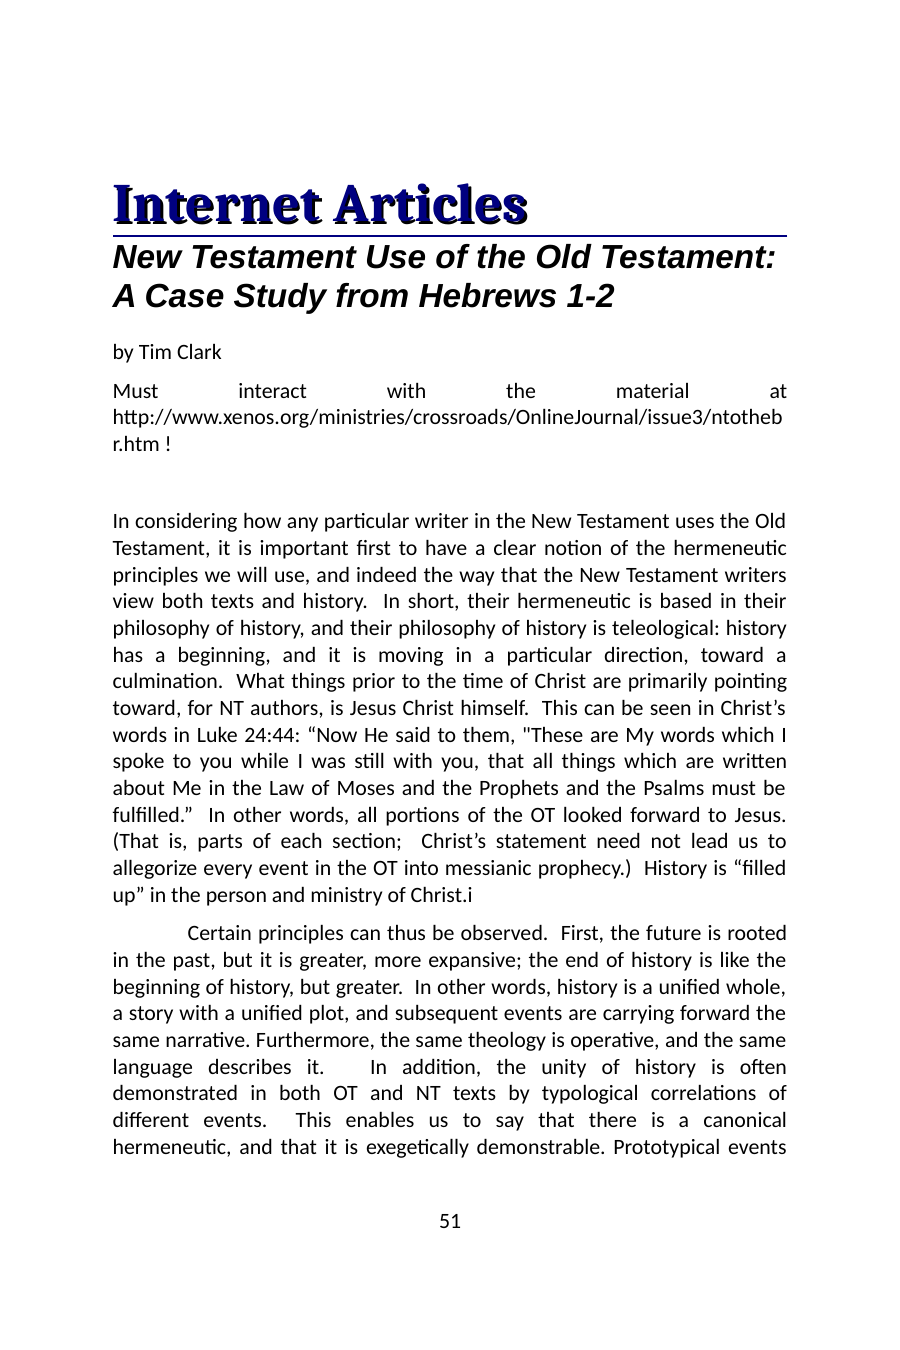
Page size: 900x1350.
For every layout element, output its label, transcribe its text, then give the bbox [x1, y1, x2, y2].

text In considering how any particular writer in the New Testament uses the Old Testament, it is important first to have a clear notion of the hermeneutic principles we will use, and indeed the way that the New Testament writers view both texts and history. In short, their hermeneutic is based in their philosophy of history, and their philosophy of history is teleological: history has a beginning, and it is moving in a particular direction, toward a culmination. What things prior to the time of Christ are primarily pointing toward, for NT authors, is Jesus Christ himself. This can be seen in Christ’s words in Luke 24:44: “Now He said to them, "These are My words which I spoke to you while I was still with you, that all things which are written about Me in the Law of Moses and the Prophets and the Psalms must be fulfilled.” In other words, all portions of the OT looked forward to Jesus. (That is, parts of each section; Christ’s statement need not lead us to allegorize every event in the OT into messianic prophecy.) History is “filled up” in the person and ministry of Christ.i [112, 507, 787, 907]
subtitle New Testament Use of the Old Testament: A Case Study from Hebrews 1-2 [112, 237, 787, 314]
text Certain principles can thus be observed. First, the future is rooted in the past, but it is greater, more expansive; the end of history is like the beginning of history, but greater. In other words, history is a unified whole, a story with a unified plot, and subsequent events are carrying forward the same narrative. Furthermore, the same theology is operative, and the same language describes it. In addition, the unity of history is often demonstrated in both OT and NT texts by typological correlations of different events. This enables us to say that there is a canonical hermeneutic, and that it is exegetically demonstrable. Prototypical events [112, 919, 787, 1159]
text Must interact with the material at http://www.xenos.org/ministries/crossroads/OnlineJournal/issue3/ntothebr.htm ! [112, 377, 787, 457]
text by Tim Clark [112, 338, 787, 365]
title Internet Articles [112, 173, 787, 237]
